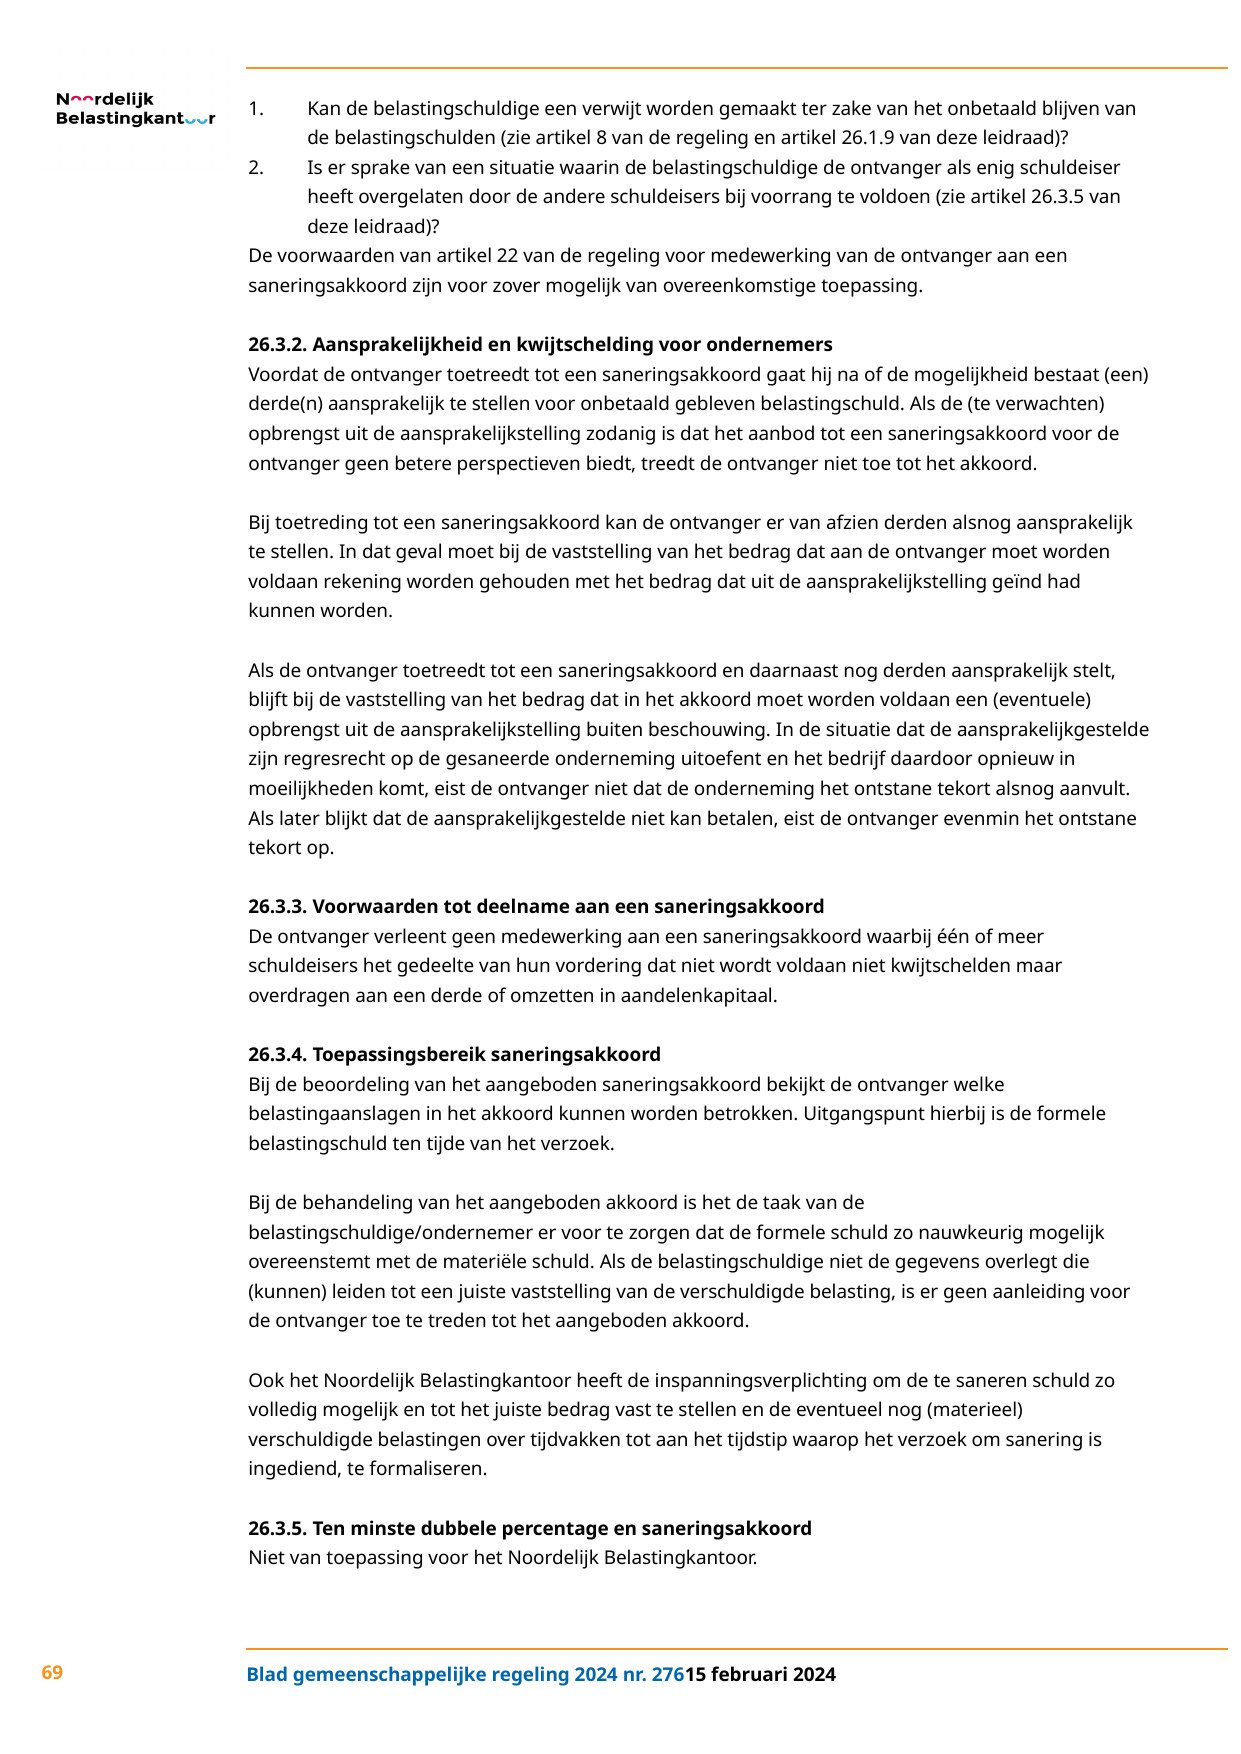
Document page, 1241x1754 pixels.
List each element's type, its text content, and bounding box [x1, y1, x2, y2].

text Ook het Noordelijk Belastingkantoor heeft de inspanningsverplichting om de te saneren schuld zo volledig mogelijk en tot het juiste bedrag vast te stellen en de eventueel nog (materieel) verschuldigde belastingen over tijdvakken tot aan het tijdstip waarop het verzoek om sanering is ingediend, te formaliseren. [248, 1367, 1152, 1481]
list Is er sprake van een situatie waarin de belastingschuldige de ontvanger als enig schuldeiser heeft overgelaten door de andere schuldeisers bij voorrang te voldoen (zie artikel 26.3.5 van deze leidraad)? [248, 154, 1152, 239]
text De ontvanger verleent geen medewerking aan een saneringsakkoord waarbij één of meer schuldeisers het gedeelte van hun vordering dat niet wordt voldaan niet kwijtschelden maar overdragen aan een derde of omzetten in aandelenkapitaal. [248, 923, 1152, 1008]
text Als de ontvanger toetreedt tot een saneringsakkoord en daarnaast nog derden aansprakelijk stelt, blijft bij de vaststelling van het bedrag dat in het akkoord moet worden voldaan een (eventuele) opbrengst uit de aansprakelijkstelling buiten beschouwing. In de situatie dat de aansprakelijkgestelde zijn regresrecht op de gesaneerde onderneming uitoefent en het bedrijf daardoor opnieuw in moeilijkheden komt, eist de ontvanger niet dat de onderneming het ontstane tekort alsnog aanvult. Als later blijkt dat de aansprakelijkgestelde niet kan betalen, eist de ontvanger evenmin het ontstane tekort op. [248, 657, 1152, 860]
text 26.3.3. Voorwaarden tot deelname aan een saneringsakkoord [248, 893, 1152, 919]
list Kan de belastingschuldige een verwijt worden gemaakt ter zake van het onbetaald blijven van de belastingschulden (zie artikel 8 van de regeling en artikel 26.1.9 van deze leidraad)? [248, 95, 1152, 150]
text Bij de beoordeling van het aangeboden saneringsakkoord bekijkt de ontvanger welke belastingaanslagen in het akkoord kunnen worden betrokken. Uitgangspunt hierbij is de formele belastingschuld ten tijde van het verzoek. [248, 1071, 1152, 1156]
text Bij toetreding tot een saneringsakkoord kan de ontvanger er van afzien derden alsnog aansprakelijk te stellen. In dat geval moet bij de vaststelling van het bedrag dat aan de ontvanger moet worden voldaan rekening worden gehouden met het bedrag dat uit de aansprakelijkstelling geïnd had kunnen worden. [248, 509, 1152, 623]
picture [41, 47, 231, 172]
text Niet van toepassing voor het Noordelijk Belastingkantoor. [248, 1544, 1152, 1570]
text 26.3.2. Aansprakelijkheid en kwijtschelding voor ondernemers [248, 331, 1152, 357]
text Voordat de ontvanger toetreedt tot een saneringsakkoord gaat hij na of de mogelijkheid bestaat (een) derde(n) aansprakelijk te stellen voor onbetaald gebleven belastingschuld. Als de (te verwachten) opbrengst uit de aansprakelijkstelling zodanig is dat het aanbod tot een saneringsakkoord voor de ontvanger geen betere perspectieven biedt, treedt de ontvanger niet toe tot het akkoord. [248, 361, 1152, 476]
text 26.3.4. Toepassingsbereik saneringsakkoord [248, 1041, 1152, 1067]
text De voorwaarden van artikel 22 van de regeling voor medewerking van de ontvanger aan een saneringsakkoord zijn voor zover mogelijk van overeenkomstige toepassing. [248, 243, 1152, 298]
text 26.3.5. Ten minste dubbele percentage en saneringsakkoord [248, 1515, 1152, 1541]
text Bij de behandeling van het aangeboden akkoord is het de taak van de belastingschuldige/ondernemer er voor te zorgen dat de formele schuld zo nauwkeurig mogelijk overeenstemt met de materiële schuld. Als de belastingschuldige niet de gegevens overlegt die (kunnen) leiden tot een juiste vaststelling van de verschuldigde belasting, is er geen aanleiding voor de ontvanger toe te treden tot het aangeboden akkoord. [248, 1189, 1152, 1333]
